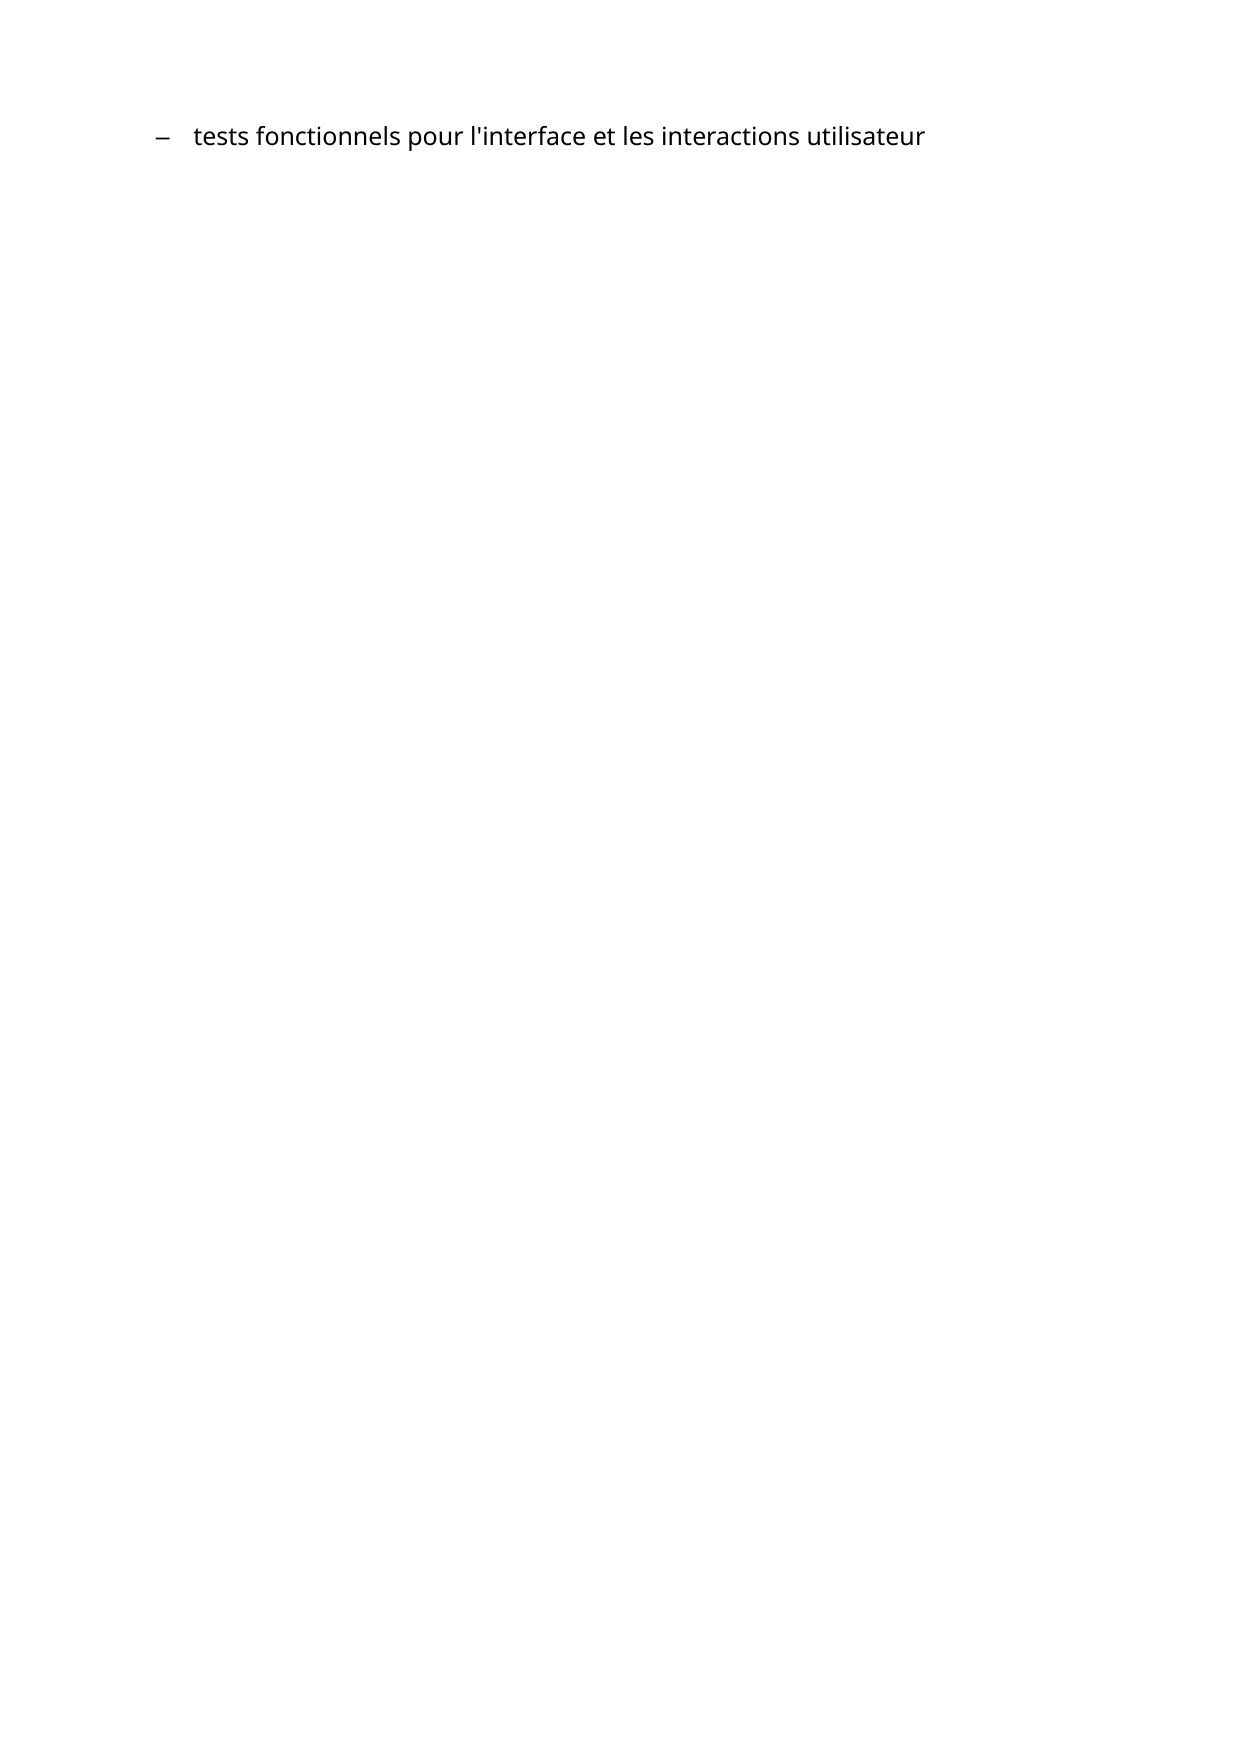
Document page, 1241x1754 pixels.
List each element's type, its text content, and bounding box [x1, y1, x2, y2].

list tests fonctionnels pour l'interface et les interactions utilisateur [156, 118, 1122, 152]
